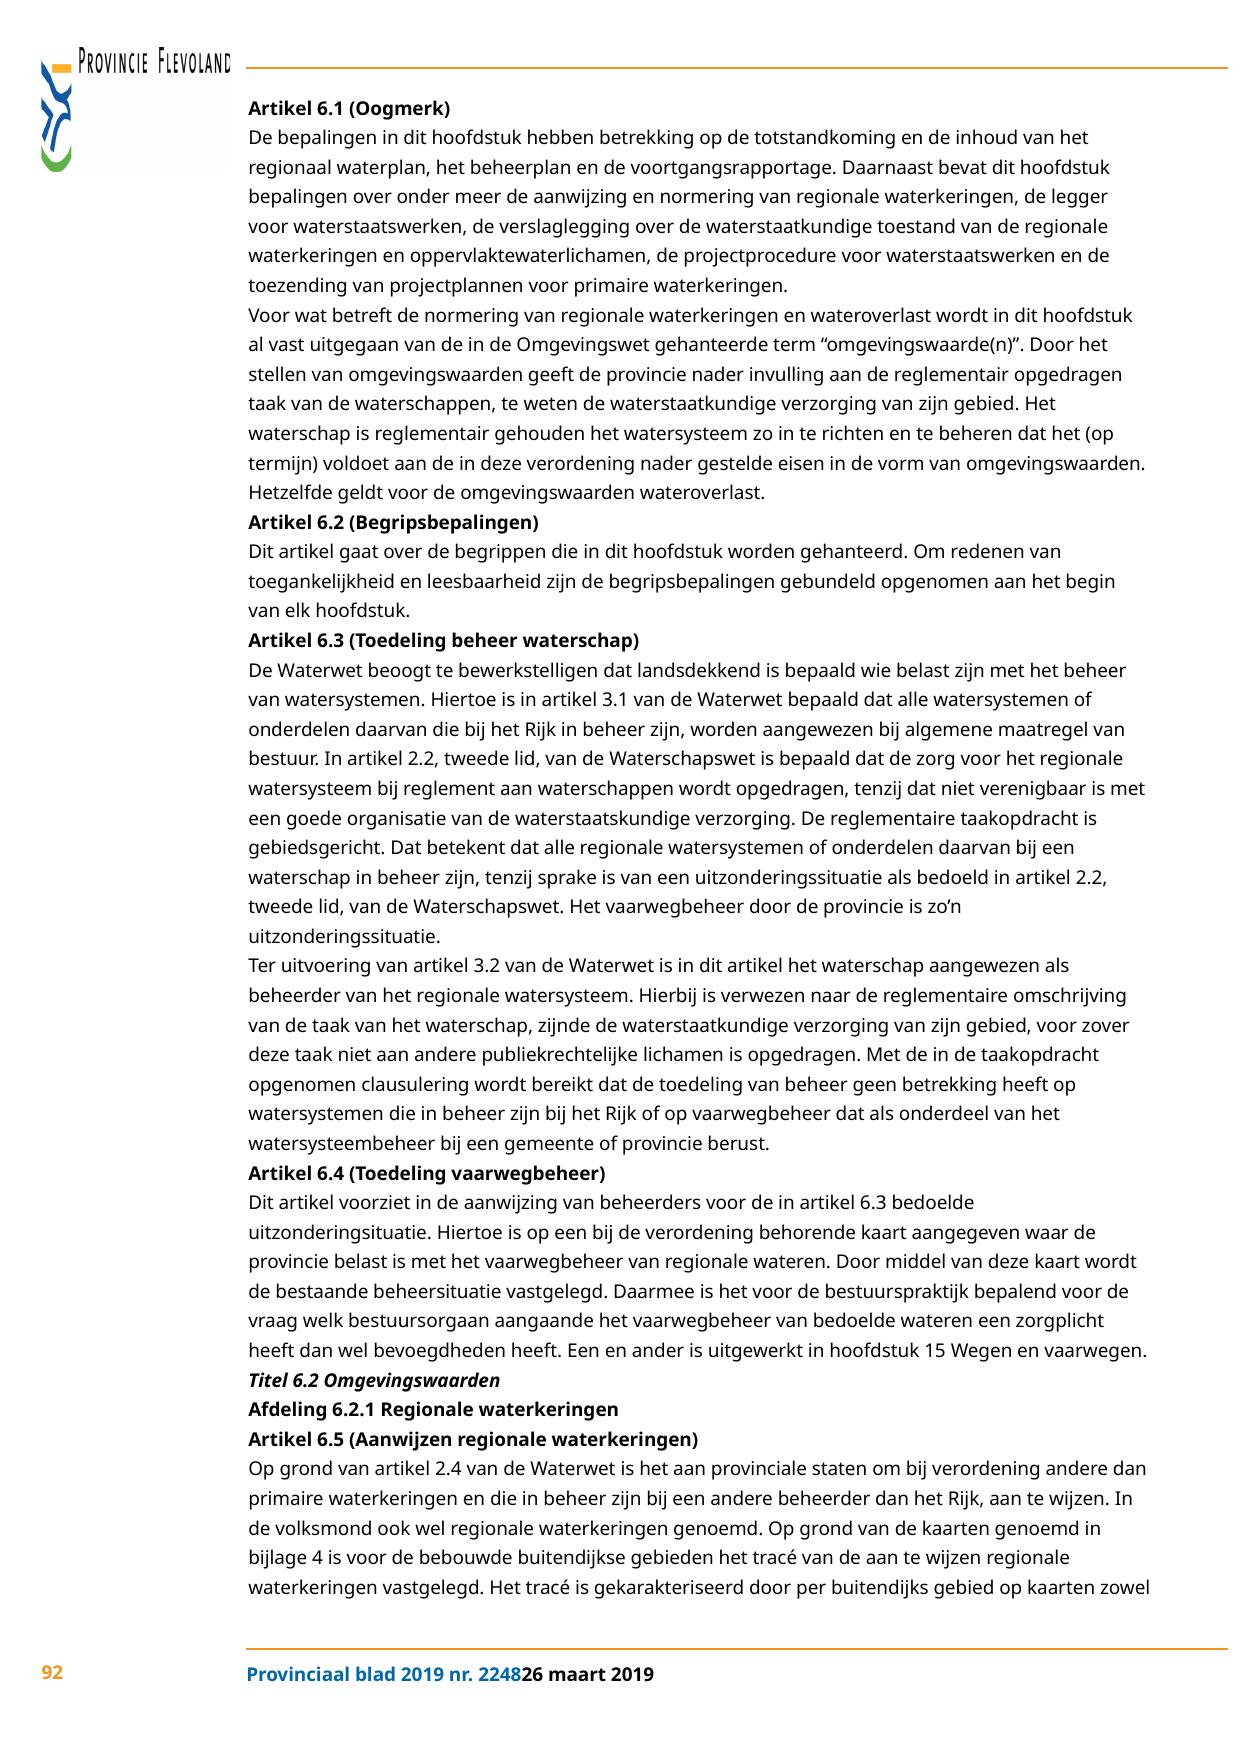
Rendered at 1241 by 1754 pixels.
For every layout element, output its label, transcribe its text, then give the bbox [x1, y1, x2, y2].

text Artikel 6.2 (Begripsbepalingen) [248, 509, 1152, 535]
text De bepalingen in dit hoofdstuk hebben betrekking op de totstandkoming en de inhoud van het regionaal waterplan, het beheerplan en de voortgangsrapportage. Daarnaast bevat dit hoofdstuk bepalingen over onder meer de aanwijzing en normering van regionale waterkeringen, de legger voor waterstaatswerken, de verslaglegging over de waterstaatkundige toestand van de regionale waterkeringen en oppervlaktewaterlichamen, de projectprocedure voor waterstaatswerken en de toezending van projectplannen voor primaire waterkeringen. [248, 124, 1152, 298]
text Artikel 6.5 (Aanwijzen regionale waterkeringen) [248, 1426, 1152, 1452]
text De Waterwet beoogt te bewerkstelligen dat landsdekkend is bepaald wie belast zijn met het beheer van watersystemen. Hiertoe is in artikel 3.1 van de Waterwet bepaald dat alle watersystemen of onderdelen daarvan die bij het Rijk in beheer zijn, worden aangewezen bij algemene maatregel van bestuur. In artikel 2.2, tweede lid, van de Waterschapswet is bepaald dat de zorg voor het regionale watersysteem bij reglement aan waterschappen wordt opgedragen, tenzij dat niet verenigbaar is met een goede organisatie van de waterstaatskundige verzorging. De reglementaire taakopdracht is gebiedsgericht. Dat betekent dat alle regionale watersystemen of onderdelen daarvan bij een waterschap in beheer zijn, tenzij sprake is van een uitzonderingssituatie als bedoeld in artikel 2.2, tweede lid, van de Waterschapswet. Het vaarwegbeheer door de provincie is zo’n uitzonderingssituatie. [248, 657, 1152, 949]
text Ter uitvoering van artikel 3.2 van de Waterwet is in dit artikel het waterschap aangewezen als beheerder van het regionale watersysteem. Hierbij is verwezen naar de reglementaire omschrijving van de taak van het waterschap, zijnde de waterstaatkundige verzorging van zijn gebied, voor zover deze taak niet aan andere publiekrechtelijke lichamen is opgedragen. Met de in de taakopdracht opgenomen clausulering wordt bereikt dat de toedeling van beheer geen betrekking heeft op watersystemen die in beheer zijn bij het Rijk of op vaarwegbeheer dat als onderdeel van het watersysteembeheer bij een gemeente of provincie berust. [248, 953, 1152, 1156]
text Titel 6.2 Omgevingswaarden [248, 1367, 1152, 1393]
text Dit artikel voorziet in de aanwijzing van beheerders voor de in artikel 6.3 bedoelde uitzonderingsituatie. Hiertoe is op een bij de verordening behorende kaart aangegeven waar de provincie belast is met het vaarwegbeheer van regionale wateren. Door middel van deze kaart wordt de bestaande beheersituatie vastgelegd. Daarmee is het voor de bestuurspraktijk bepalend voor de vraag welk bestuursorgaan aangaande het vaarwegbeheer van bedoelde wateren een zorgplicht heeft dan wel bevoegdheden heeft. Een en ander is uitgewerkt in hoofdstuk 15 Wegen en vaarwegen. [248, 1189, 1152, 1363]
text Afdeling 6.2.1 Regionale waterkeringen [248, 1396, 1152, 1422]
text Dit artikel gaat over de begrippen die in dit hoofdstuk worden gehanteerd. Om redenen van toegankelijkheid en leesbaarheid zijn de begripsbepalingen gebundeld opgenomen aan het begin van elk hoofdstuk. [248, 538, 1152, 623]
picture [41, 47, 231, 172]
text Voor wat betreft de normering van regionale waterkeringen en wateroverlast wordt in dit hoofdstuk al vast uitgegaan van de in de Omgevingswet gehanteerde term “omgevingswaarde(n)”. Door het stellen van omgevingswaarden geeft de provincie nader invulling aan de reglementair opgedragen taak van de waterschappen, te weten de waterstaatkundige verzorging van zijn gebied. Het waterschap is reglementair gehouden het watersysteem zo in te richten en te beheren dat het (op termijn) voldoet aan de in deze verordening nader gestelde eisen in de vorm van omgevingswaarden. Hetzelfde geldt voor de omgevingswaarden wateroverlast. [248, 302, 1152, 505]
text Op grond van artikel 2.4 van de Waterwet is het aan provinciale staten om bij verordening andere dan primaire waterkeringen en die in beheer zijn bij een andere beheerder dan het Rijk, aan te wijzen. In de volksmond ook wel regionale waterkeringen genoemd. Op grond van de kaarten genoemd in bijlage 4 is voor de bebouwde buitendijkse gebieden het tracé van de aan te wijzen regionale waterkeringen vastgelegd. Het tracé is gekarakteriseerd door per buitendijks gebied op kaarten zowel [248, 1456, 1152, 1600]
text Artikel 6.4 (Toedeling vaarwegbeheer) [248, 1160, 1152, 1186]
text Artikel 6.3 (Toedeling beheer waterschap) [248, 627, 1152, 653]
text Artikel 6.1 (Oogmerk) [248, 95, 1152, 121]
